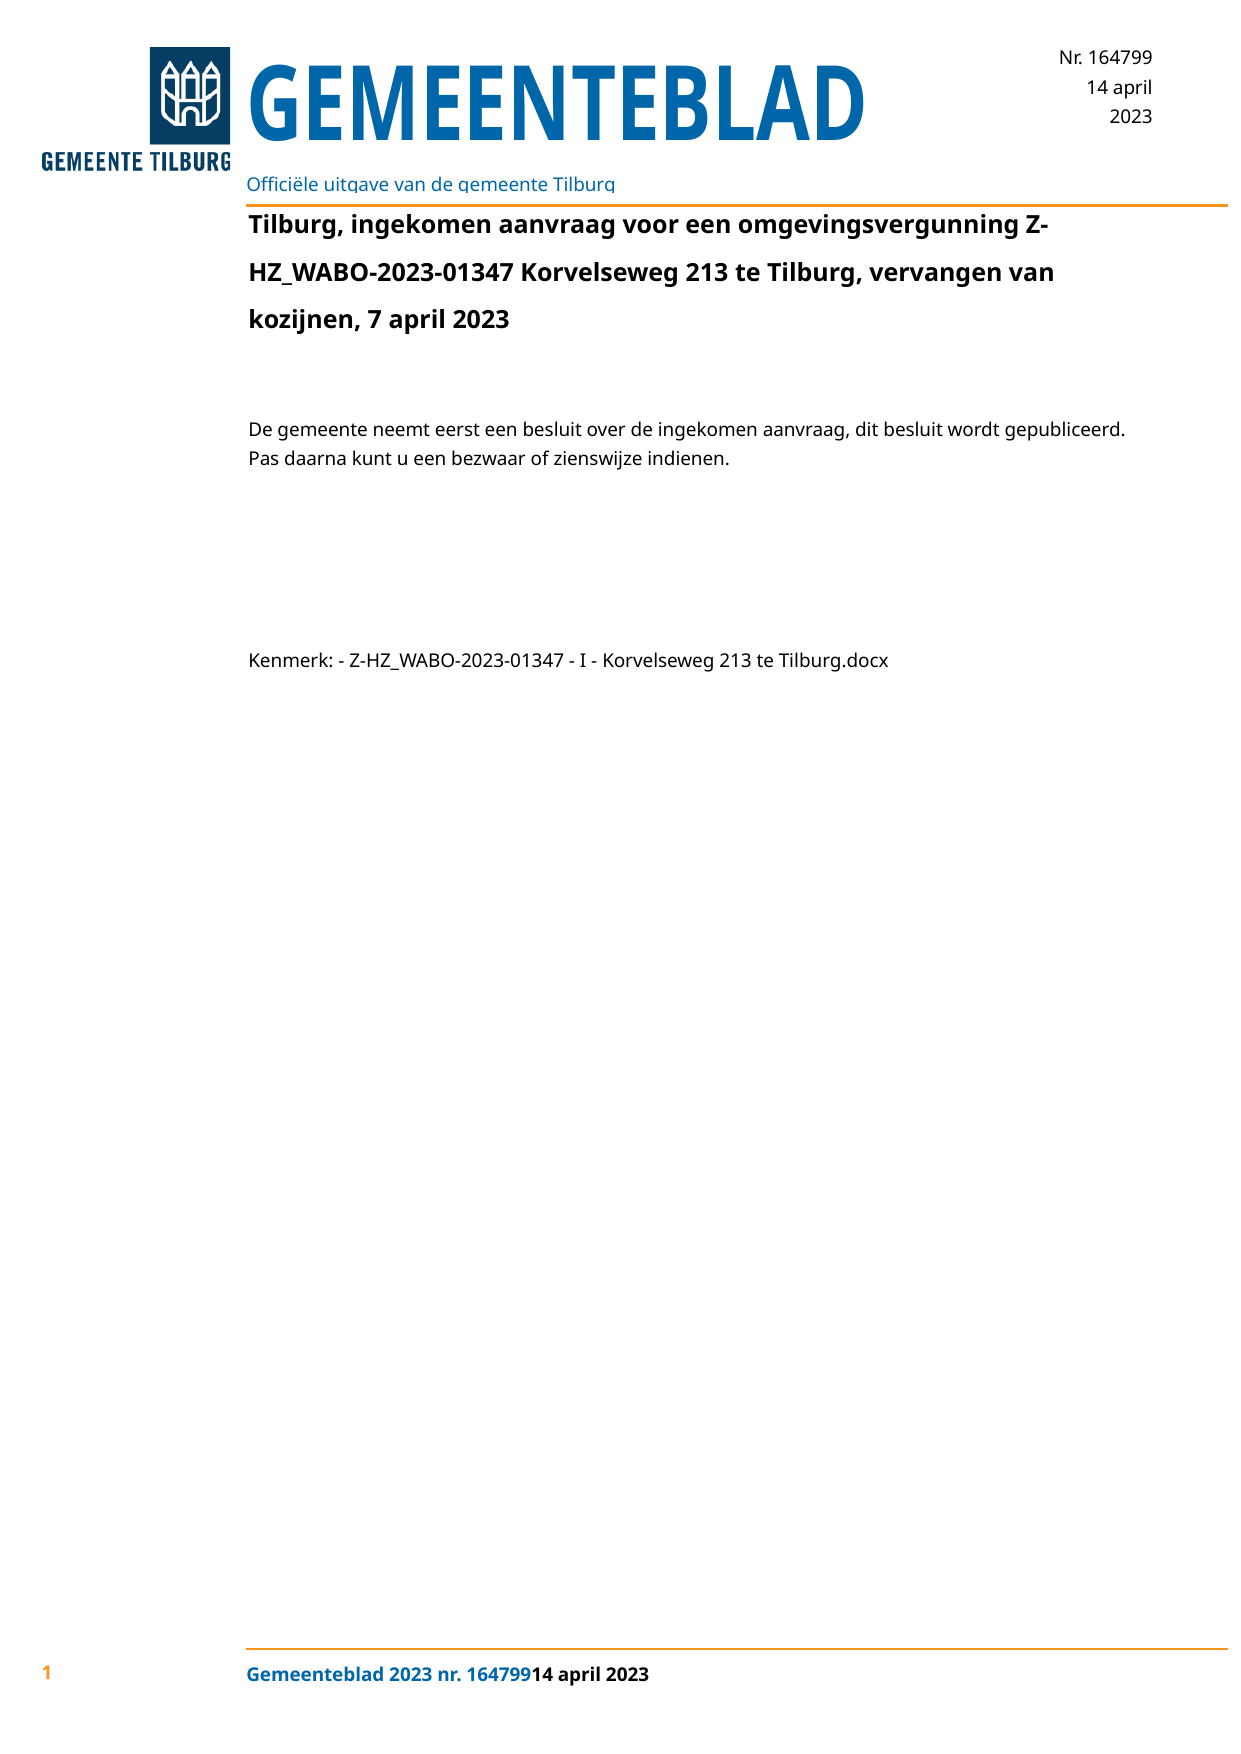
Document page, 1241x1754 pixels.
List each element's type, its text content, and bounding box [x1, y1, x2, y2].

text Kenmerk: - Z-HZ_WABO-2023-01347 - I - Korvelseweg 213 te Tilburg.docx [248, 647, 1152, 673]
picture [41, 47, 231, 172]
text De gemeente neemt eerst een besluit over de ingekomen aanvraag, dit besluit wordt gepubliceerd. Pas daarna kunt u een bezwaar of zienswijze indienen. [248, 416, 1152, 471]
text Tilburg, ingekomen aanvraag voor een omgevingsvergunning Z-HZ_WABO-2023-01347 Korvelseweg 213 te Tilburg, vervangen van kozijnen, 7 april 2023 [248, 207, 1152, 336]
